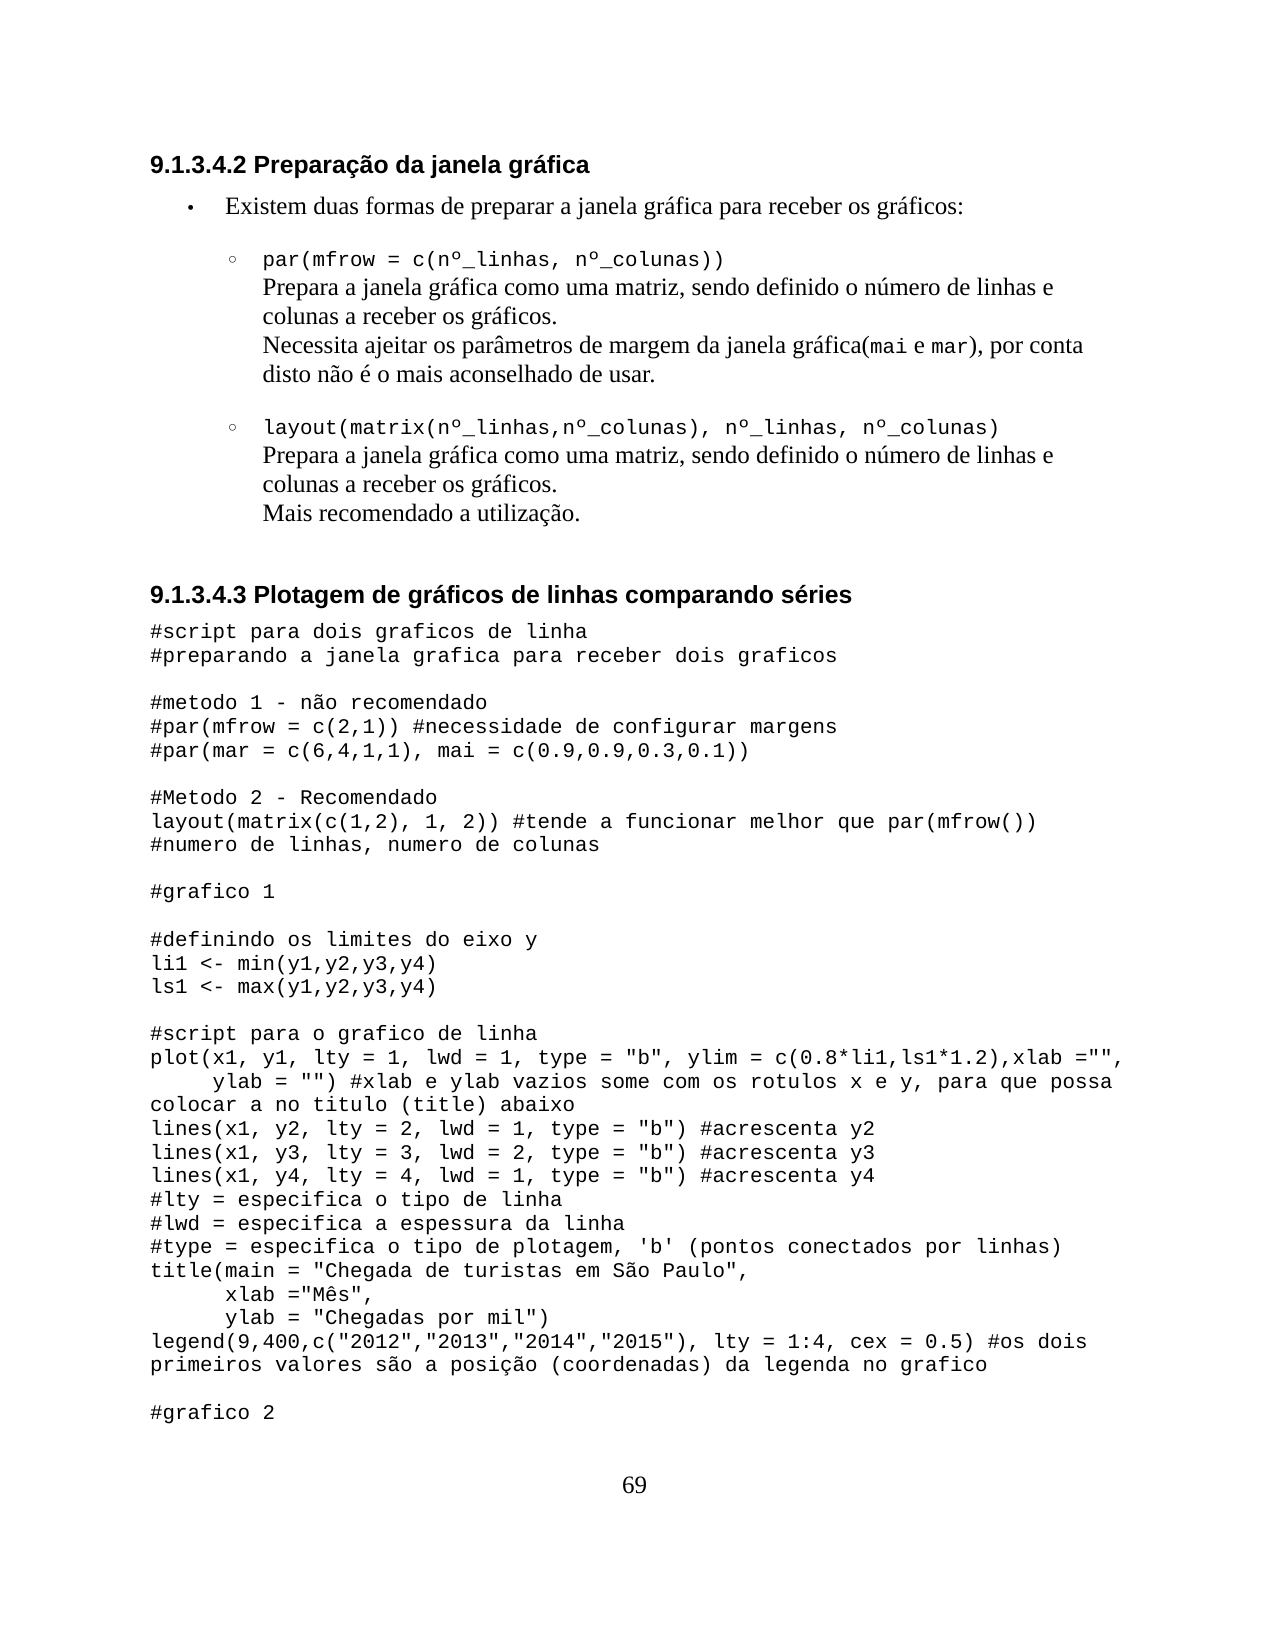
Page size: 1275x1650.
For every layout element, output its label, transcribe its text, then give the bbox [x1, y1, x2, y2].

text #script para dois graficos de linha [150, 621, 1125, 645]
text legend(9,400,c("2012","2013","2014","2015"), lty = 1:4, cex = 0.5) #os dois primeiros valores são a posição (coordenadas) da legenda no grafico [150, 1331, 1125, 1378]
text #par(mfrow = c(2,1)) #necessidade de configurar margens [150, 716, 1125, 740]
text #type = especifica o tipo de plotagem, 'b' (pontos conectados por linhas) [150, 1236, 1125, 1260]
text #numero de linhas, numero de colunas [150, 834, 1125, 858]
text xlab ="Mês", [150, 1283, 1125, 1307]
text #metodo 1 - não recomendado [150, 692, 1125, 716]
list Existem duas formas de preparar a janela gráfica para receber os gráficos: [187, 191, 1125, 248]
list layout(matrix(nº_linhas,nº_colunas), nº_linhas, nº_colunas) Prepara a janela gráfica como uma matriz, sendo definido o número de linhas e colunas a receber os gráficos. Mais recomendado a utilização. [225, 417, 1125, 555]
subtitle 9.1.3.4.2 Preparação da janela gráfica [150, 150, 1125, 178]
list par(mfrow = c(nº_linhas, nº_colunas)) Prepara a janela gráfica como uma matriz, sendo definido o número de linhas e colunas a receber os gráficos. Necessita ajeitar os parâmetros de margem da janela gráfica(mai e mar), por conta disto não é o mais aconselhado de usar. [225, 248, 1125, 417]
text #Metodo 2 - Recomendado [150, 787, 1125, 811]
text ylab = "") #xlab e ylab vazios some com os rotulos x e y, para que possa colocar a no titulo (title) abaixo [150, 1071, 1125, 1118]
text #grafico 1 [150, 882, 1125, 905]
text #definindo os limites do eixo y [150, 929, 1125, 952]
text li1 <- min(y1,y2,y3,y4) [150, 952, 1125, 976]
text ylab = "Chegadas por mil") [150, 1307, 1125, 1331]
text plot(x1, y1, lty = 1, lwd = 1, type = "b", ylim = c(0.8*li1,ls1*1.2),xlab ="", [150, 1047, 1125, 1071]
text #grafico 2 [150, 1402, 1125, 1425]
text #par(mar = c(6,4,1,1), mai = c(0.9,0.9,0.3,0.1)) [150, 740, 1125, 763]
text #lty = especifica o tipo de linha [150, 1189, 1125, 1213]
text #preparando a janela grafica para receber dois graficos [150, 645, 1125, 669]
text #lwd = especifica a espessura da linha [150, 1213, 1125, 1236]
subtitle 9.1.3.4.3 Plotagem de gráficos de linhas comparando séries [150, 580, 1125, 609]
text lines(x1, y2, lty = 2, lwd = 1, type = "b") #acrescenta y2 [150, 1118, 1125, 1142]
text title(main = "Chegada de turistas em São Paulo", [150, 1260, 1125, 1283]
text lines(x1, y3, lty = 3, lwd = 2, type = "b") #acrescenta y3 [150, 1142, 1125, 1165]
text ls1 <- max(y1,y2,y3,y4) [150, 976, 1125, 1000]
text layout(matrix(c(1,2), 1, 2)) #tende a funcionar melhor que par(mfrow()) [150, 811, 1125, 834]
text #script para o grafico de linha [150, 1023, 1125, 1047]
text lines(x1, y4, lty = 4, lwd = 1, type = "b") #acrescenta y4 [150, 1165, 1125, 1189]
